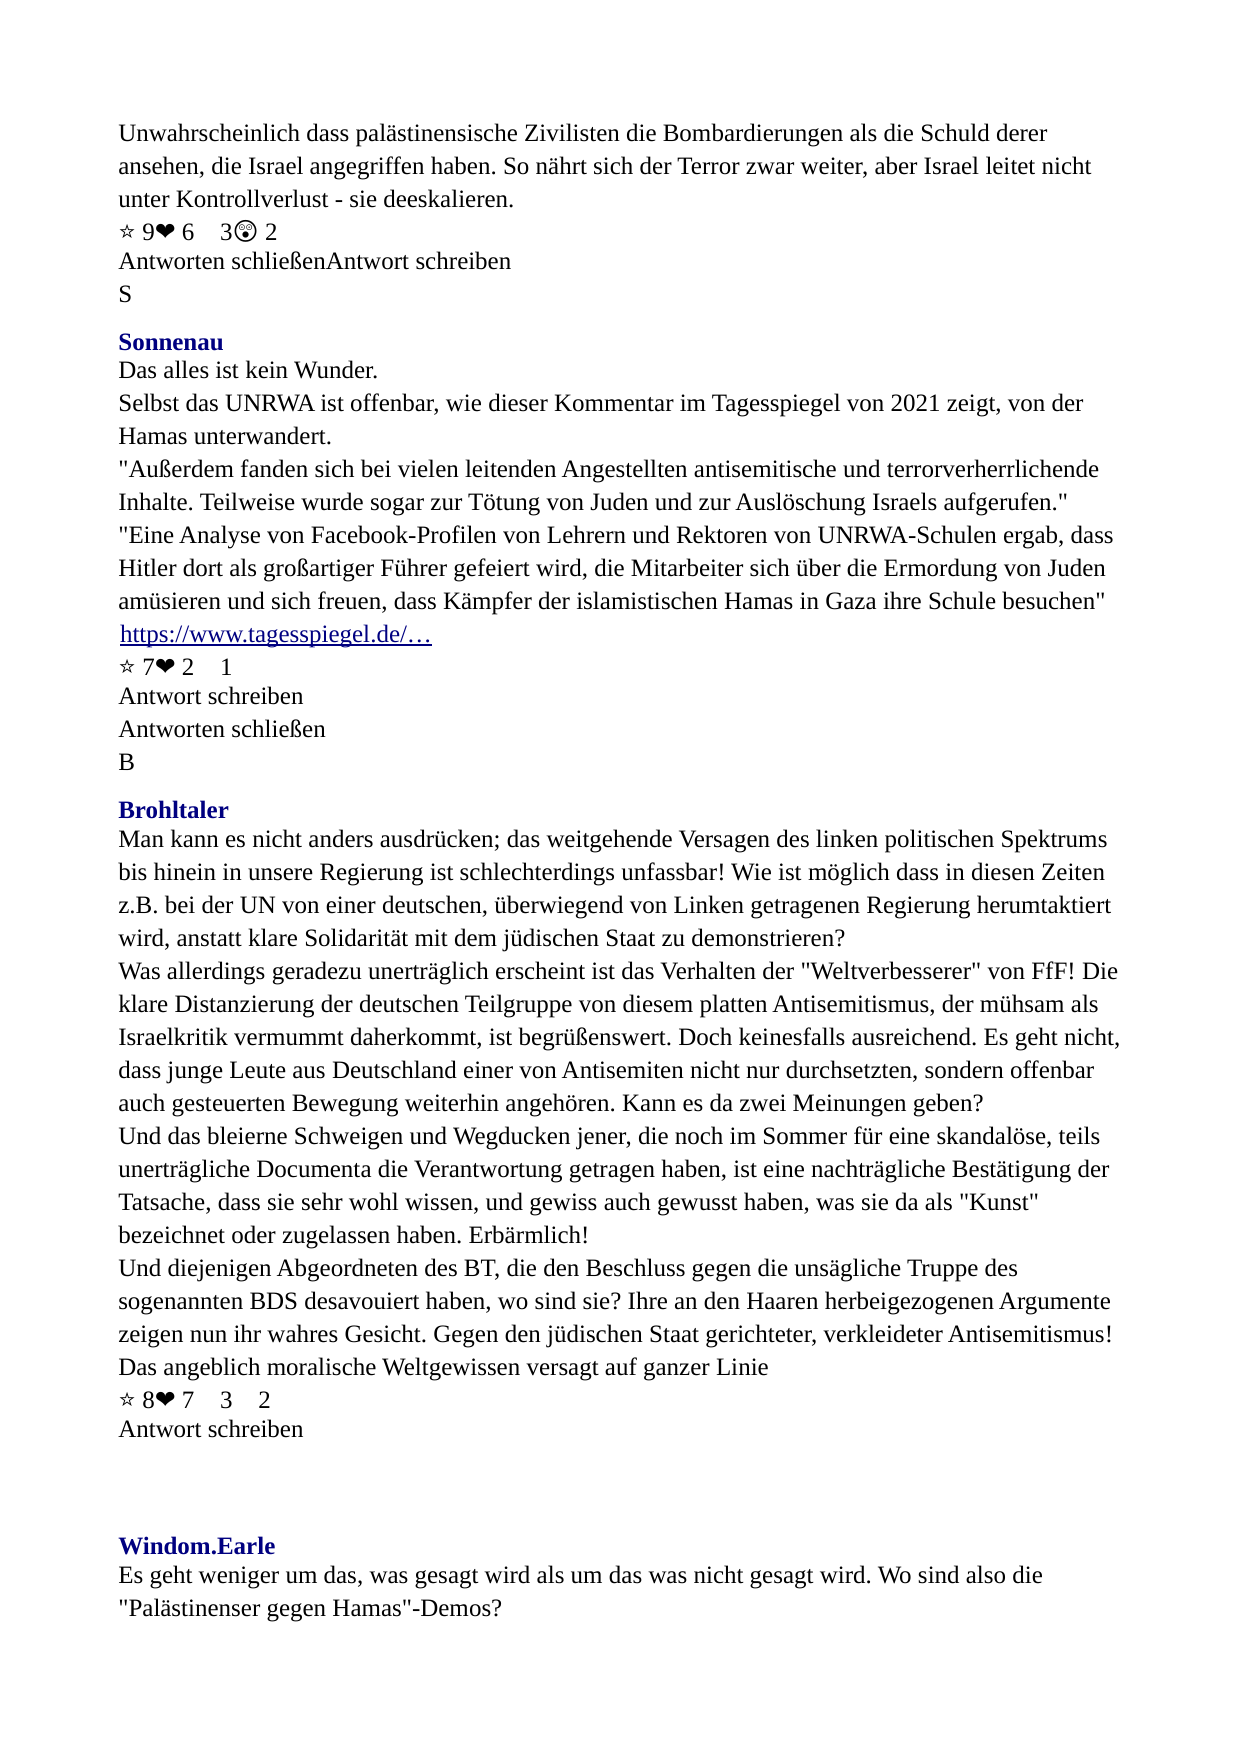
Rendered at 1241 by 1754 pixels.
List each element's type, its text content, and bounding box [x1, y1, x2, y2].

text ⭐️ 9❤️ 6🤨 3😲 2 [118, 217, 1122, 246]
text Unwahrscheinlich dass palästinensische Zivilisten die Bombardierungen als die Schuld derer ansehen, die Israel angegriffen haben. So nährt sich der Terror zwar weiter, aber Israel leitet nicht unter Kontrollverlust - sie deeskalieren. [118, 118, 1122, 213]
subtitle Sonnenau [118, 327, 1122, 355]
text ⭐️ 8❤️ 7🙁 3🤨 2 [118, 1385, 1122, 1414]
text Das alles ist kein Wunder. [118, 355, 1122, 384]
text Das angeblich moralische Weltgewissen versagt auf ganzer Linie [118, 1352, 1122, 1381]
text Und diejenigen Abgeordneten des BT, die den Beschluss gegen die unsägliche Truppe des sogenannten BDS desavouiert haben, wo sind sie? Ihre an den Haaren herbeigezogenen Argumente zeigen nun ihr wahres Gesicht. Gegen den jüdischen Staat gerichteter, verkleideter Antisemitismus! [118, 1253, 1122, 1348]
text Man kann es nicht anders ausdrücken; das weitgehende Versagen des linken politischen Spektrums bis hinein in unsere Regierung ist schlechterdings unfassbar! Wie ist möglich dass in diesen Zeiten z.B. bei der UN von einer deutschen, überwiegend von Linken getragenen Regierung herumtaktiert wird, anstatt klare Solidarität mit dem jüdischen Staat zu demonstrieren? [118, 824, 1122, 951]
text Antwort schreiben [118, 681, 1122, 710]
text "Außerdem fanden sich bei vielen leitenden Angestellten antisemitische und terrorverherrlichende Inhalte. Teilweise wurde sogar zur Tötung von Juden und zur Auslöschung Israels aufgerufen." [118, 454, 1122, 516]
subtitle Windom.Earle [118, 1531, 1122, 1560]
text B [118, 747, 1122, 776]
text Was allerdings geradezu unerträglich erscheint ist das Verhalten der "Weltverbesserer" von FfF! Die klare Distanzierung der deutschen Teilgruppe von diesem platten Antisemitismus, der mühsam als Israelkritik vermummt daherkommt, ist begrüßenswert. Doch keinesfalls ausreichend. Es geht nicht, dass junge Leute aus Deutschland einer von Antisemiten nicht nur durchsetzten, sondern offenbar auch gesteuerten Bewegung weiterhin angehören. Kann es da zwei Meinungen geben? [118, 956, 1122, 1117]
text S [118, 279, 1122, 308]
text Selbst das UNRWA ist offenbar, wie dieser Kommentar im Tagesspiegel von 2021 zeigt, von der Hamas unterwandert. [118, 388, 1122, 450]
text Antworten schließenAntwort schreiben [118, 246, 1122, 275]
text ⭐️ 7❤️ 2🤨 1 [118, 652, 1122, 681]
text Es geht weniger um das, was gesagt wird als um das was nicht gesagt wird. Wo sind also die "Palästinenser gegen Hamas"-Demos? [118, 1560, 1122, 1622]
text Antwort schreiben [118, 1414, 1122, 1442]
text "Eine Analyse von Facebook-Profilen von Lehrern und Rektoren von UNRWA-Schulen ergab, dass Hitler dort als großartiger Führer gefeiert wird, die Mitarbeiter sich über die Ermordung von Juden amüsieren und sich freuen, dass Kämpfer der islamistischen Hamas in Gaza ihre Schule besuchen" [118, 520, 1122, 615]
text https://www.tagesspiegel.de/… [118, 619, 1122, 648]
text Antworten schließen [118, 714, 1122, 743]
subtitle Brohltaler [118, 795, 1122, 824]
text Und das bleierne Schweigen und Wegducken jener, die noch im Sommer für eine skandalöse, teils unerträgliche Documenta die Verantwortung getragen haben, ist eine nachträgliche Bestätigung der Tatsache, dass sie sehr wohl wissen, und gewiss auch gewusst haben, was sie da als "Kunst" bezeichnet oder zugelassen haben. Erbärmlich! [118, 1121, 1122, 1249]
